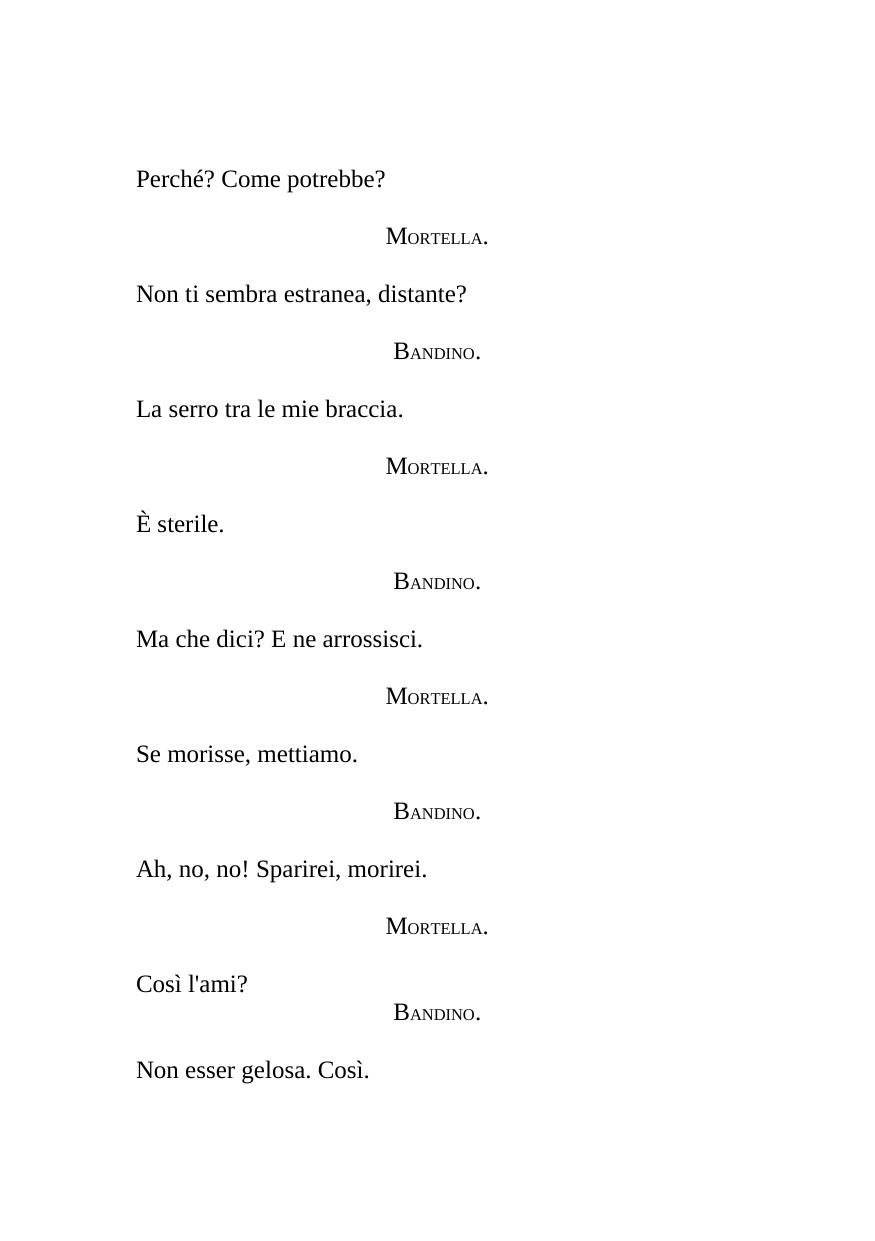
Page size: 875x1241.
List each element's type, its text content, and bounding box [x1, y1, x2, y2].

text Bandino. [106, 336, 768, 365]
text Ma che dici? E ne arrossisci. [106, 624, 768, 652]
text Mortella. [106, 681, 768, 710]
text Così l'ami? [106, 969, 768, 997]
text Non ti sembra estranea, distante? [106, 279, 768, 307]
text Se morisse, mettiamo. [106, 739, 768, 767]
text Bandino. [106, 997, 768, 1026]
text Perché? Come potrebbe? [106, 164, 768, 192]
text Non esser gelosa. Così. [106, 1055, 768, 1084]
text Ah, no, no! Sparirei, morirei. [106, 854, 768, 882]
text Bandino. [106, 566, 768, 595]
text Bandino. [106, 796, 768, 825]
text Mortella. [106, 911, 768, 940]
text È sterile. [106, 509, 768, 537]
text Mortella. [106, 451, 768, 480]
text La serro tra le mie braccia. [106, 394, 768, 422]
text Mortella. [106, 221, 768, 250]
